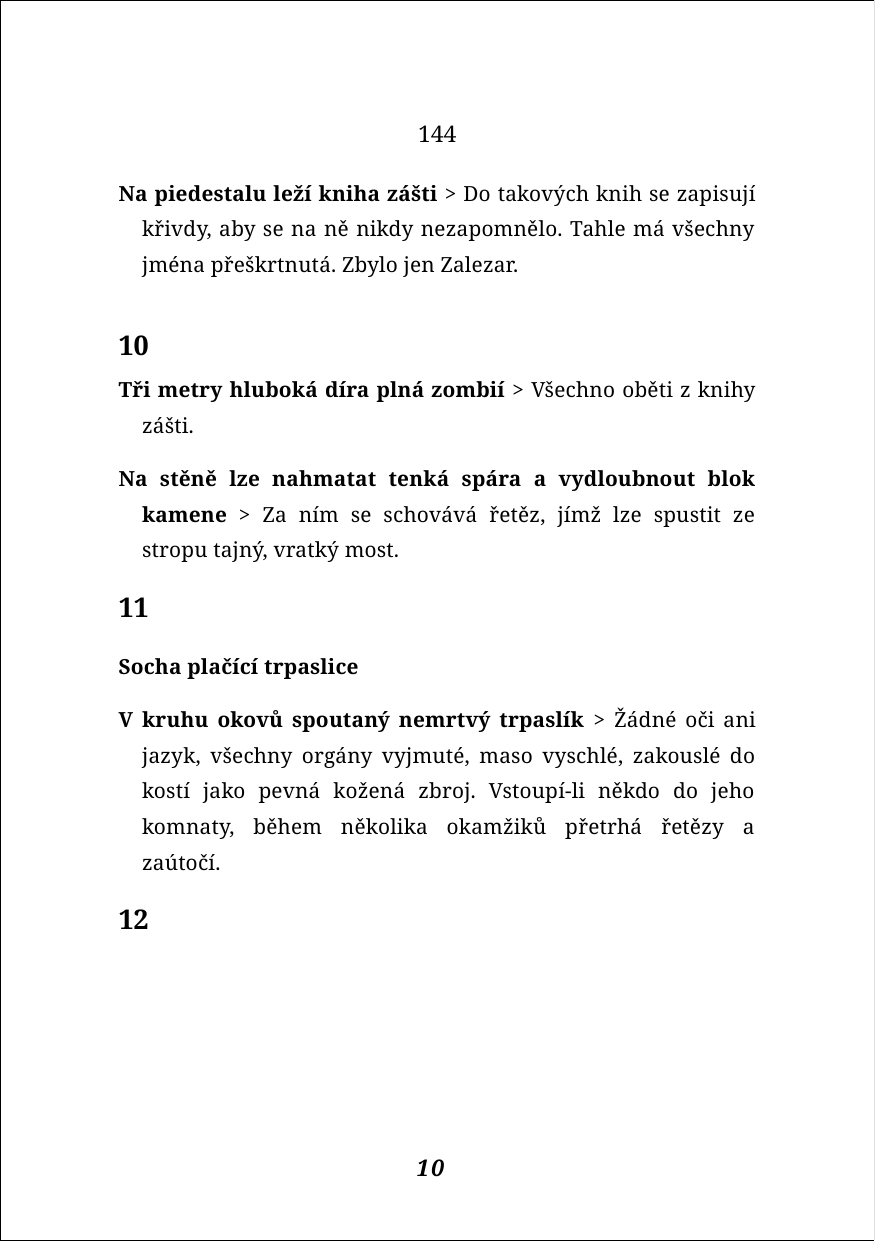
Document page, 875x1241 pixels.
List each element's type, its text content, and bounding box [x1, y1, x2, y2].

text Socha plačící trpaslice [118, 652, 756, 681]
text V kruhu okovů spoutaný nemrtvý trpaslík > Žádné oči ani jazyk, všechny orgány vyjmuté, maso vyschlé, zakouslé do kostí jako pevná kožená zbroj. Vstoupí-li někdo do jeho komnaty, během několika okamžiků přetrhá řetězy a zaútočí. [118, 706, 756, 876]
text 12 [118, 901, 756, 938]
text 11 [118, 588, 756, 625]
text Na stěně lze nahmatat tenká spára a vydloubnout blok kamene > Za ním se schovává řetěz, jímž lze spustit ze stropu tajný, vratký most. [118, 464, 756, 564]
text Tři metry hluboká díra plná zombií > Všechno oběti z knihy zášti. [118, 376, 756, 439]
text Na piedestalu leží kniha zášti > Do takových knih se zapisují křivdy, aby se na ně nikdy nezapomnělo. Tahle má všechny jména přeškrtnutá. Zbylo jen Zalezar. [118, 179, 756, 278]
subtitle 10 [118, 327, 756, 364]
